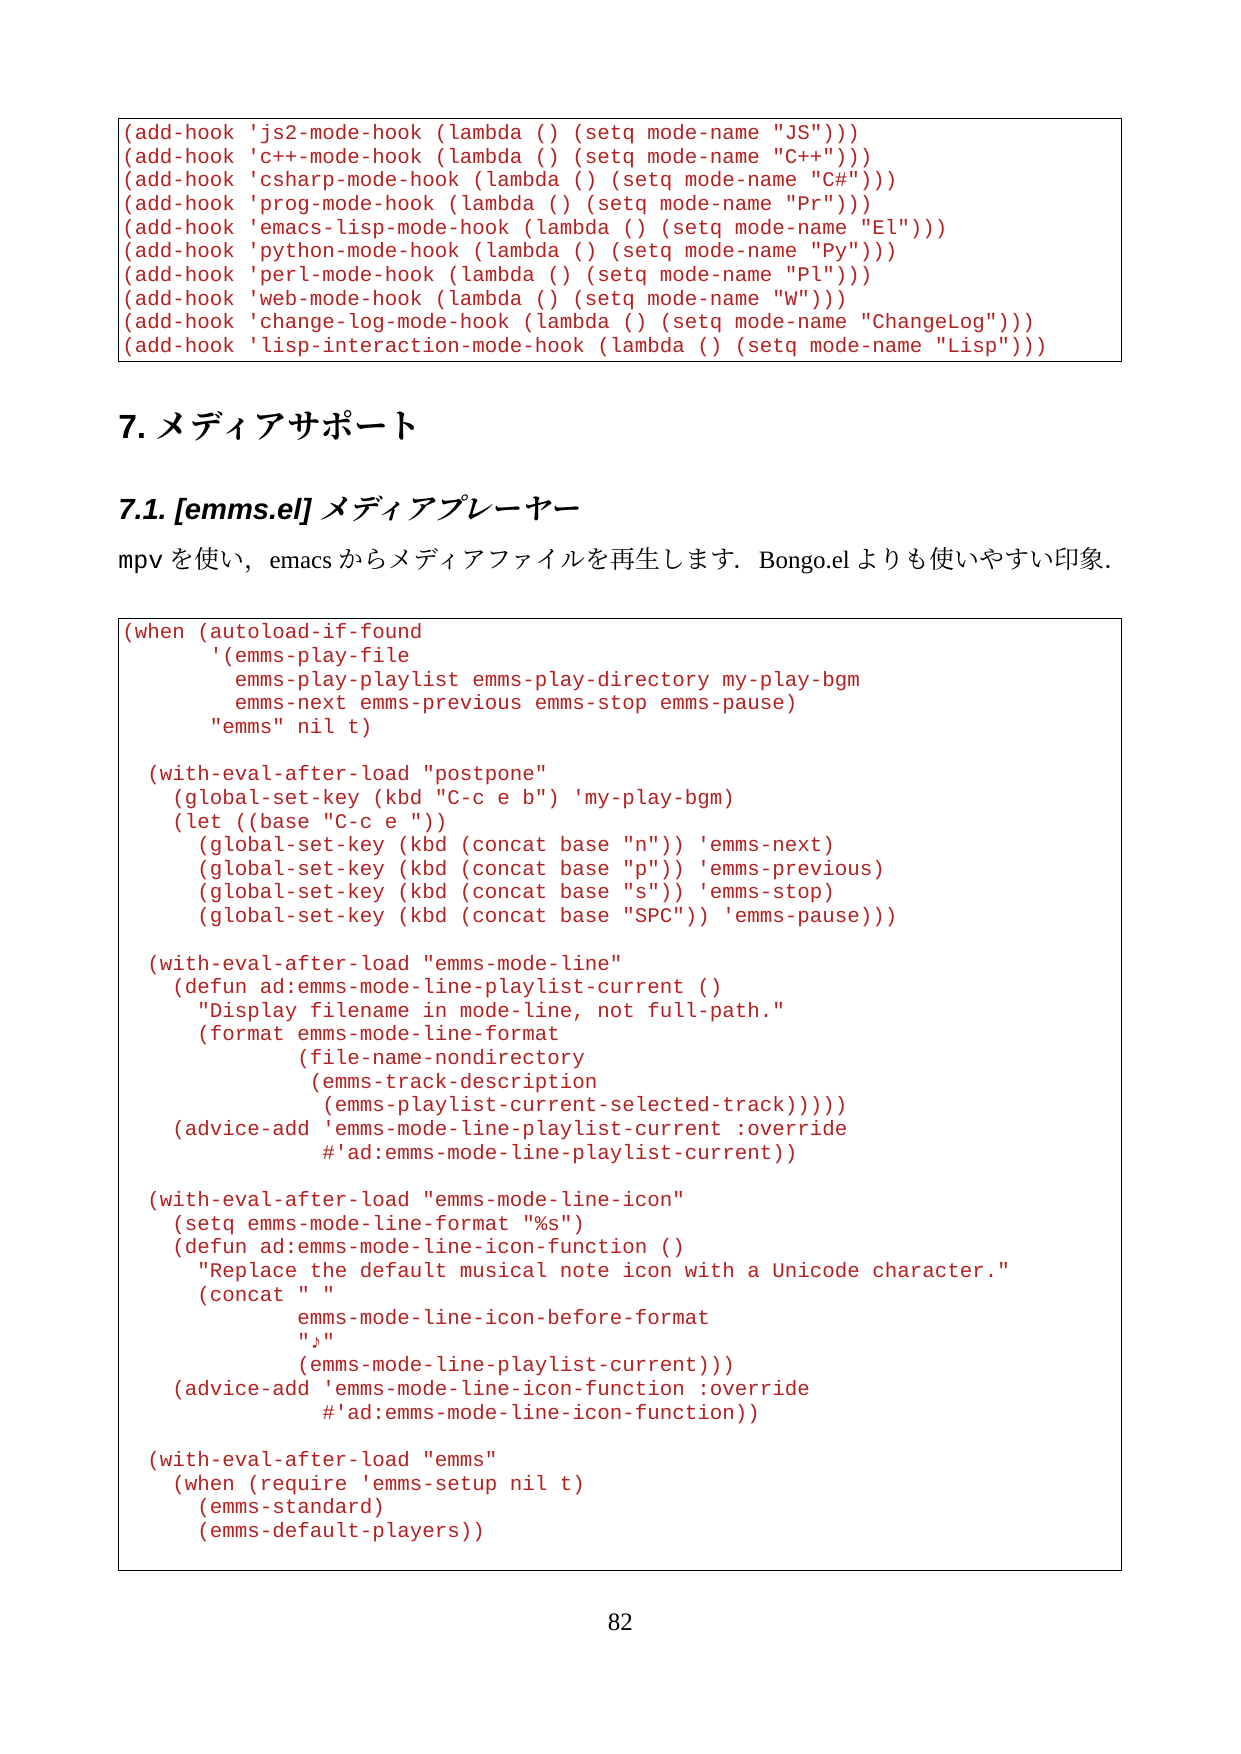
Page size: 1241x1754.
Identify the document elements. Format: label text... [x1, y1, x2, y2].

text (global-set-key (kbd (concat base "p")) 'emms-previous) [119, 854, 1121, 878]
text (format emms-mode-line-format [119, 1019, 1121, 1043]
text #'ad:emms-mode-line-icon-function)) [119, 1398, 1121, 1421]
text (emms-mode-line-playlist-current))) [119, 1351, 1121, 1374]
text (add-hook 'python-mode-hook (lambda () (setq mode-name "Py"))) [119, 236, 1121, 260]
text emms-play-playlist emms-play-directory my-play-bgm [119, 665, 1121, 688]
subtitle メディアサポート [118, 400, 1122, 448]
text mpv を使い，emacs からメディアファイルを再生します．Bongo.elよりも使いやすい印象． [118, 540, 1122, 605]
text "Display filename in mode-line, not full-path." [119, 996, 1121, 1019]
text (global-set-key (kbd "C-c e b") 'my-play-bgm) [119, 783, 1121, 807]
text (when (require 'emms-setup nil t) [119, 1469, 1121, 1492]
text (with-eval-after-load "postpone" [119, 759, 1121, 783]
text (add-hook 'perl-mode-hook (lambda () (setq mode-name "Pl"))) [119, 260, 1121, 284]
text (add-hook 'js2-mode-hook (lambda () (setq mode-name "JS"))) [119, 119, 1121, 142]
text (emms-track-description [119, 1067, 1121, 1090]
text (add-hook 'prog-mode-hook (lambda () (setq mode-name "Pr"))) [119, 189, 1121, 213]
subtitle [emms.el] メディアプレーヤー [118, 486, 1122, 527]
text (add-hook 'lisp-interaction-mode-hook (lambda () (setq mode-name "Lisp"))) [119, 331, 1121, 361]
text (concat " " [119, 1279, 1121, 1303]
text (when (autoload-if-found [119, 619, 1121, 641]
text #'ad:emms-mode-line-playlist-current)) [119, 1138, 1121, 1161]
text (add-hook 'change-log-mode-hook (lambda () (setq mode-name "ChangeLog"))) [119, 307, 1121, 331]
text (let ((base "C-c e ")) [119, 807, 1121, 830]
text '(emms-play-file [119, 641, 1121, 665]
text (advice-add 'emms-mode-line-icon-function :override [119, 1374, 1121, 1398]
text (with-eval-after-load "emms-mode-line" [119, 948, 1121, 972]
text "emms" nil t) [119, 712, 1121, 736]
text (with-eval-after-load "emms" [119, 1445, 1121, 1469]
text (advice-add 'emms-mode-line-playlist-current :override [119, 1114, 1121, 1138]
text (global-set-key (kbd (concat base "s")) 'emms-stop) [119, 878, 1121, 901]
text (add-hook 'web-mode-hook (lambda () (setq mode-name "W"))) [119, 284, 1121, 307]
text (with-eval-after-load "emms-mode-line-icon" [119, 1185, 1121, 1209]
text (emms-default-players)) [119, 1516, 1121, 1540]
text (file-name-nondirectory [119, 1043, 1121, 1067]
text (global-set-key (kbd (concat base "SPC")) 'emms-pause))) [119, 901, 1121, 925]
text "♪" [119, 1327, 1121, 1351]
text (global-set-key (kbd (concat base "n")) 'emms-next) [119, 830, 1121, 854]
text (setq emms-mode-line-format "%s") [119, 1209, 1121, 1232]
text (emms-standard) [119, 1492, 1121, 1516]
text (emms-playlist-current-selected-track))))) [119, 1090, 1121, 1114]
text (defun ad:emms-mode-line-playlist-current () [119, 972, 1121, 996]
text emms-mode-line-icon-before-format [119, 1303, 1121, 1327]
text (add-hook 'csharp-mode-hook (lambda () (setq mode-name "C#"))) [119, 165, 1121, 189]
text emms-next emms-previous emms-stop emms-pause) [119, 688, 1121, 712]
text (defun ad:emms-mode-line-icon-function () [119, 1232, 1121, 1256]
text "Replace the default musical note icon with a Unicode character." [119, 1256, 1121, 1279]
text (add-hook 'emacs-lisp-mode-hook (lambda () (setq mode-name "El"))) [119, 213, 1121, 236]
text (add-hook 'c++-mode-hook (lambda () (setq mode-name "C++"))) [119, 142, 1121, 165]
